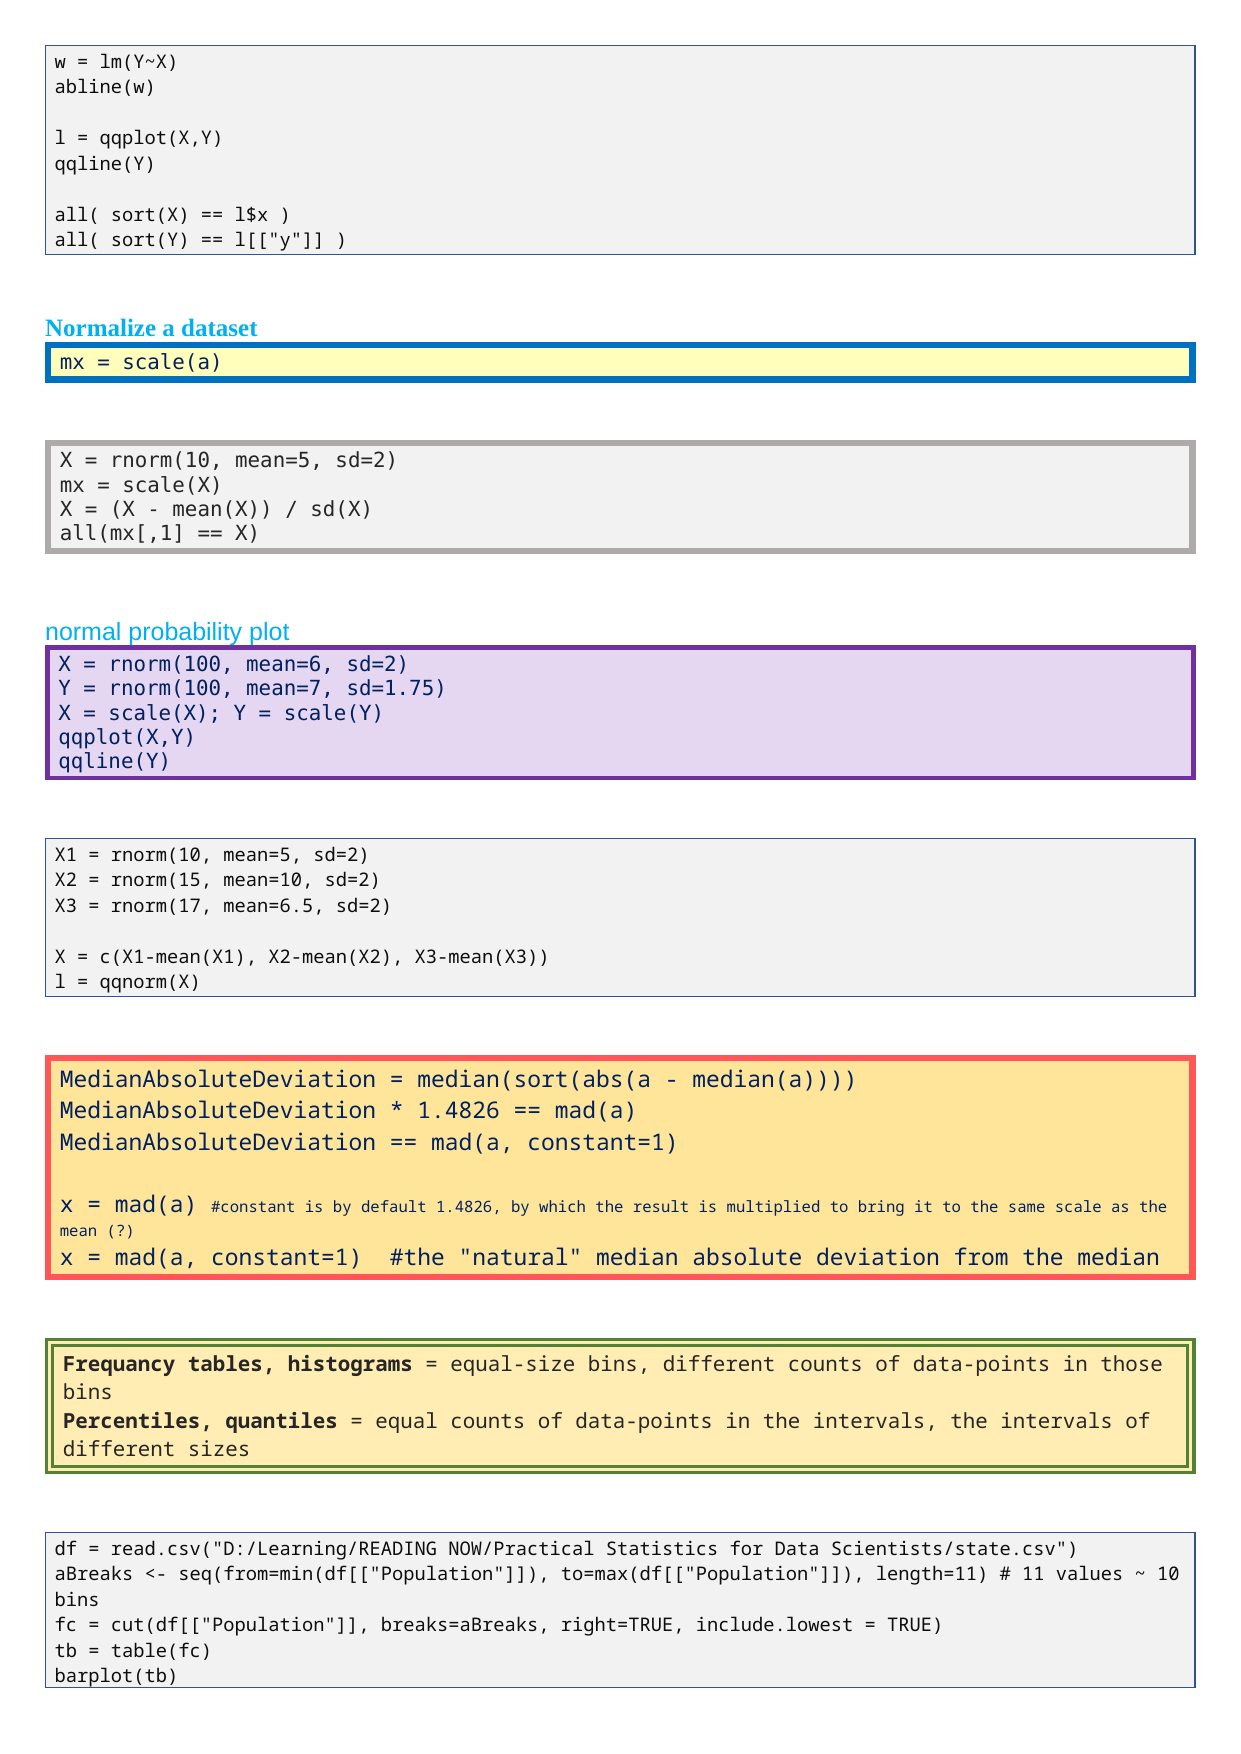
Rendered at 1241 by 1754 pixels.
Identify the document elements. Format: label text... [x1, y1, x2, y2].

text fc = cut(df[["Population"]], breaks=aBreaks, right=TRUE, include.lowest = TRUE) [46, 1608, 1194, 1634]
text MedianAbsoluteDeviation == mad(a, constant=1) [51, 1117, 1189, 1148]
text barplot(tb) [46, 1659, 1194, 1687]
text X = c(X1-mean(X1), X2-mean(X2), X3-mean(X3)) [46, 940, 1194, 965]
text l = qqnorm(X) [46, 965, 1194, 996]
text X = rnorm(10, mean=5, sd=2) [51, 446, 1189, 464]
text MedianAbsoluteDeviation = median(sort(abs(a - median(a)))) [51, 1061, 1189, 1086]
text aBreaks <- seq(from=min(df[["Population"]]), to=max(df[["Population"]]), length=11) # 11 values ~ 10 bins [46, 1557, 1194, 1608]
text tb = table(fc) [46, 1634, 1194, 1659]
text x = mad(a) #constant is by default 1.4826, by which the result is multiplied to bring it to the same scale as the mean (?) [51, 1180, 1189, 1232]
text qqplot(X,Y) [50, 718, 1191, 742]
text mx = scale(X) [51, 464, 1189, 489]
text Percentiles, quantiles = equal counts of data-points in the intervals, the intervals of different sizes [48, 1394, 1192, 1471]
text Frequancy tables, histograms = equal-size bins, different counts of data-points in those bins [48, 1341, 1192, 1394]
text all( sort(X) == l$x ) [46, 198, 1194, 224]
text qqline(Y) [46, 147, 1194, 173]
text w = lm(Y~X) [46, 46, 1194, 71]
text X = rnorm(100, mean=6, sd=2) [50, 650, 1191, 670]
text X = (X - mean(X)) / sd(X) [51, 489, 1189, 513]
text X = scale(X); Y = scale(Y) [50, 694, 1191, 718]
text Y = rnorm(100, mean=7, sd=1.75) [50, 670, 1191, 694]
text df = read.csv("D:/Learning/READING NOW/Practical Statistics for Data Scientists/state.csv") [46, 1533, 1194, 1557]
text X1 = rnorm(10, mean=5, sd=2) [46, 839, 1194, 863]
text X3 = rnorm(17, mean=6.5, sd=2) [46, 889, 1194, 914]
title Normalize a dataset [45, 313, 1196, 342]
text qqline(Y) [50, 742, 1191, 776]
title normal probability plot [45, 617, 1196, 645]
text all( sort(Y) == l[["y"]] ) [46, 224, 1194, 254]
text X2 = rnorm(15, mean=10, sd=2) [46, 863, 1194, 889]
text mx = scale(a) [51, 348, 1189, 376]
text l = qqplot(X,Y) [46, 122, 1194, 147]
text all(mx[,1] == X) [51, 513, 1189, 548]
text MedianAbsoluteDeviation * 1.4826 == mad(a) [51, 1086, 1189, 1117]
text x = mad(a, constant=1) #the "natural" median absolute deviation from the median [51, 1232, 1189, 1274]
text abline(w) [46, 71, 1194, 96]
